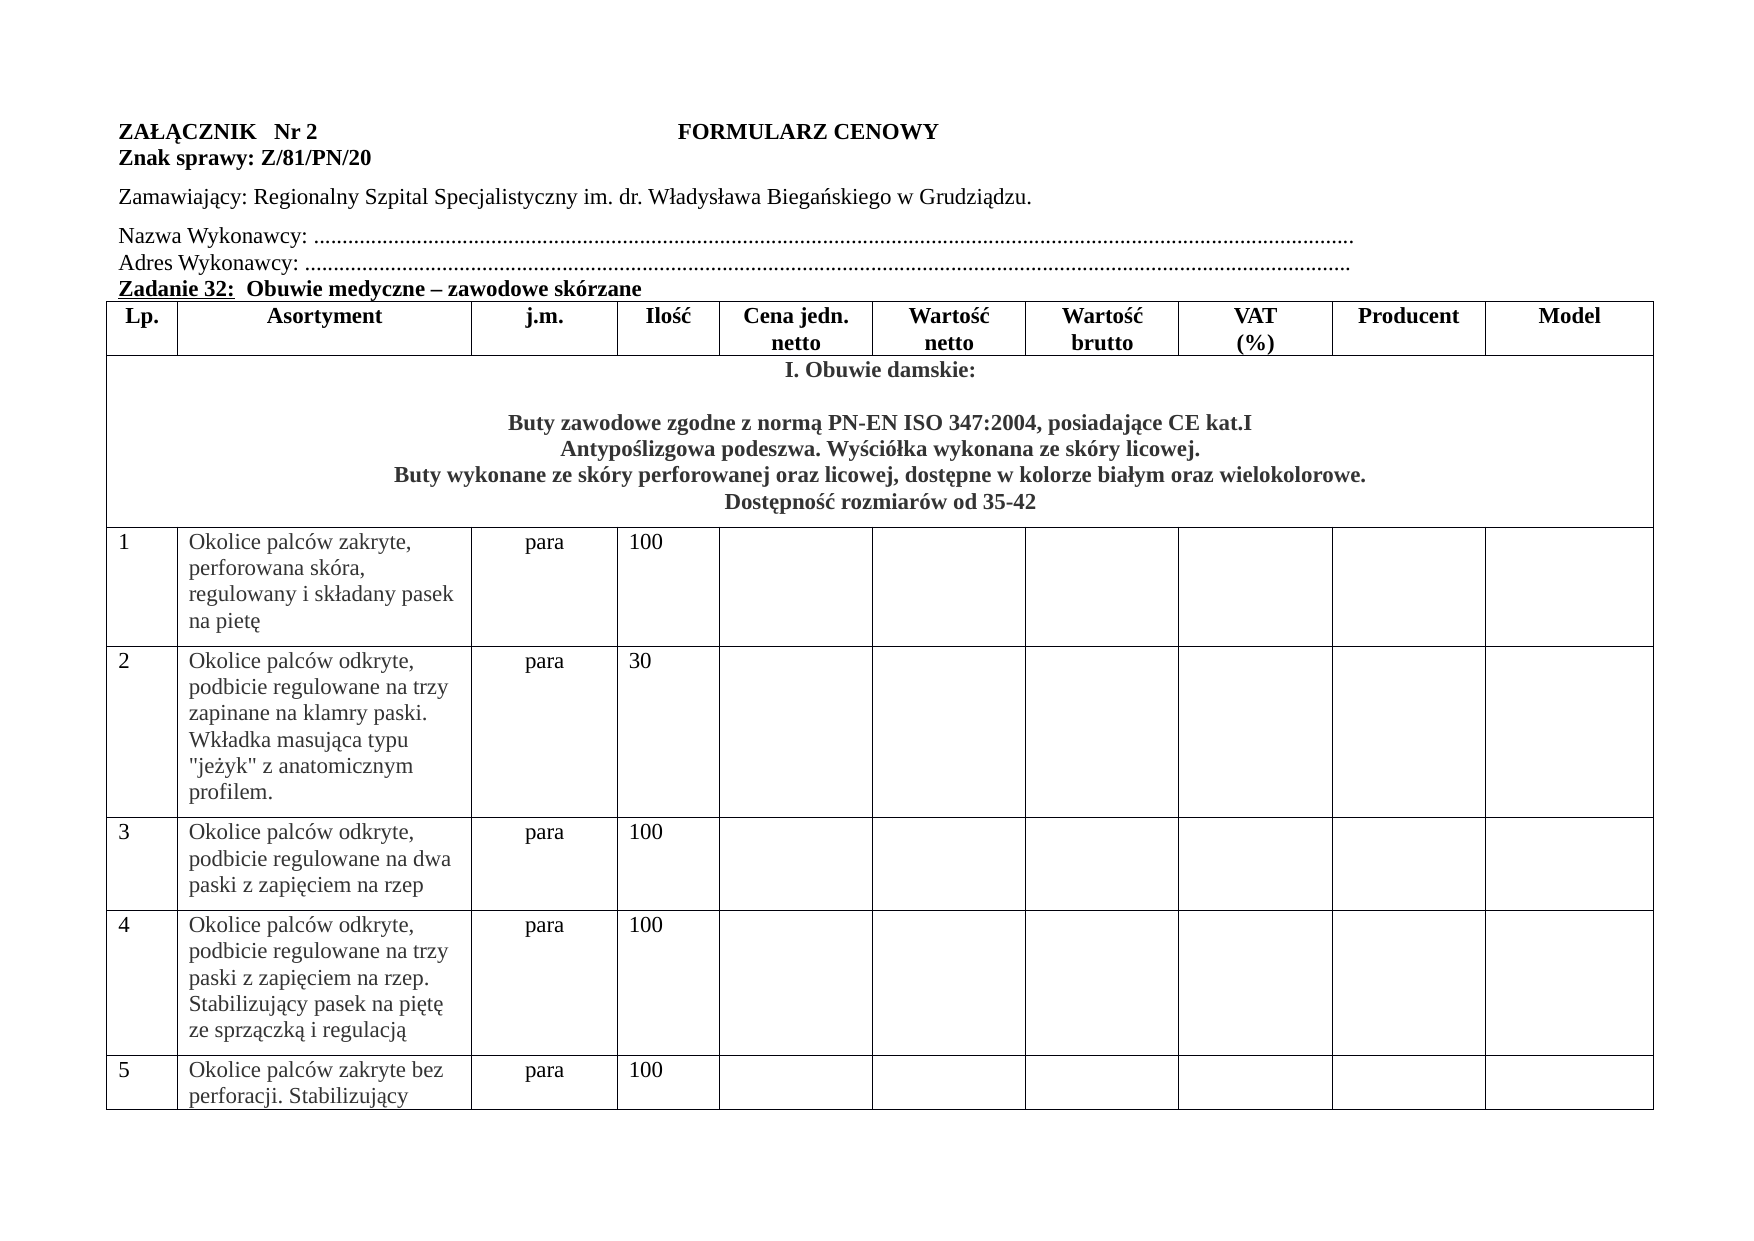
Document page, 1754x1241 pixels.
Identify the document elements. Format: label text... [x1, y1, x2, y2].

table_cell 100 [618, 911, 719, 1055]
table_cell Okolice palców zakryte bez perforacji. Stabilizujący [178, 1056, 471, 1109]
table_cell 100 [618, 528, 719, 646]
table_cell [720, 911, 872, 1055]
table_header Asortyment [178, 302, 471, 355]
table_cell [1026, 647, 1178, 817]
table_header Ilość [618, 302, 719, 355]
text Znak sprawy: Z/81/PN/20 [118, 144, 1645, 171]
table_cell para [472, 911, 617, 1055]
table_cell Okolice palców odkryte, podbicie regulowane na dwa paski z zapięciem na rzep [178, 818, 471, 910]
table_cell [873, 647, 1025, 817]
table_cell [1333, 911, 1485, 1055]
table_header Wartość netto [873, 302, 1025, 355]
table_cell [873, 1056, 1025, 1109]
table_cell 30 [618, 647, 719, 817]
table_header Model [1486, 302, 1653, 355]
text Nazwa Wykonawcy: ...................................................................................................................................................................................... [118, 222, 1636, 248]
table_cell Okolice palców odkryte, podbicie regulowane na trzy paski z zapięciem na rzep. Stabilizujący pasek na piętę ze sprzączką i regulacją [178, 911, 471, 1055]
table_cell 3 [107, 818, 177, 910]
table_header Producent [1333, 302, 1485, 355]
table_cell [1333, 818, 1485, 910]
table_cell [1333, 528, 1485, 646]
table_cell 100 [618, 1056, 719, 1109]
table_cell [1179, 818, 1332, 910]
table_cell [873, 911, 1025, 1055]
subtitle Zadanie 32: Obuwie medyczne – zawodowe skórzane [118, 275, 1636, 301]
table_cell [1179, 911, 1332, 1055]
table_cell [720, 528, 872, 646]
table_cell [1486, 911, 1653, 1055]
table_header j.m. [472, 302, 617, 355]
text Zamawiający: Regionalny Szpital Specjalistyczny im. dr. Władysława Biegańskiego w Grudziądzu. [118, 183, 1645, 210]
table_cell 2 [107, 647, 177, 817]
table_cell [1026, 1056, 1178, 1109]
table_cell para [472, 528, 617, 646]
table_header Lp. [107, 302, 177, 355]
table_cell para [472, 1056, 617, 1109]
table_cell [1179, 528, 1332, 646]
table_cell para [472, 818, 617, 910]
subtitle ZAŁĄCZNIK Nr 2 FORMULARZ CENOWY [118, 118, 1636, 144]
table_cell [1026, 911, 1178, 1055]
table_cell [1486, 1056, 1653, 1109]
table_cell [1026, 818, 1178, 910]
table_cell [873, 528, 1025, 646]
table_cell [1333, 1056, 1485, 1109]
table_cell [1026, 528, 1178, 646]
text Adres Wykonawcy: ....................................................................................................................................................................................... [118, 248, 1636, 275]
table_cell 1 [107, 528, 177, 646]
table_cell 4 [107, 911, 177, 1055]
table_cell [1486, 647, 1653, 817]
table_cell para [472, 647, 617, 817]
table_cell [1179, 647, 1332, 817]
table_cell 100 [618, 818, 719, 910]
table_cell Okolice palców odkryte, podbicie regulowane na trzy zapinane na klamry paski. Wkładka masująca typu "jeżyk" z anatomicznym profilem. [178, 647, 471, 817]
table_header VAT (%) [1179, 302, 1332, 355]
table_cell [720, 647, 872, 817]
table_cell [1333, 647, 1485, 817]
table_cell [1179, 1056, 1332, 1109]
table_cell [873, 818, 1025, 910]
table_header Cena jedn. netto [720, 302, 872, 355]
table_header Wartość brutto [1026, 302, 1178, 355]
table_cell [720, 818, 872, 910]
table_cell [720, 1056, 872, 1109]
table_cell I. Obuwie damskie: Buty zawodowe zgodne z normą PN-EN ISO 347:2004, posiadające CE kat.I Antypoślizgowa podeszwa. Wyściółka wykonana ze skóry licowej. Buty wykonane ze skóry perforowanej oraz licowej, dostępne w kolorze białym oraz wielokolorowe. Dostępność rozmiarów od 35-42 [107, 356, 1653, 527]
table_cell [1486, 528, 1653, 646]
table_cell 5 [107, 1056, 177, 1109]
table_cell Okolice palców zakryte, perforowana skóra, regulowany i składany pasek na pietę [178, 528, 471, 646]
table_cell [1486, 818, 1653, 910]
